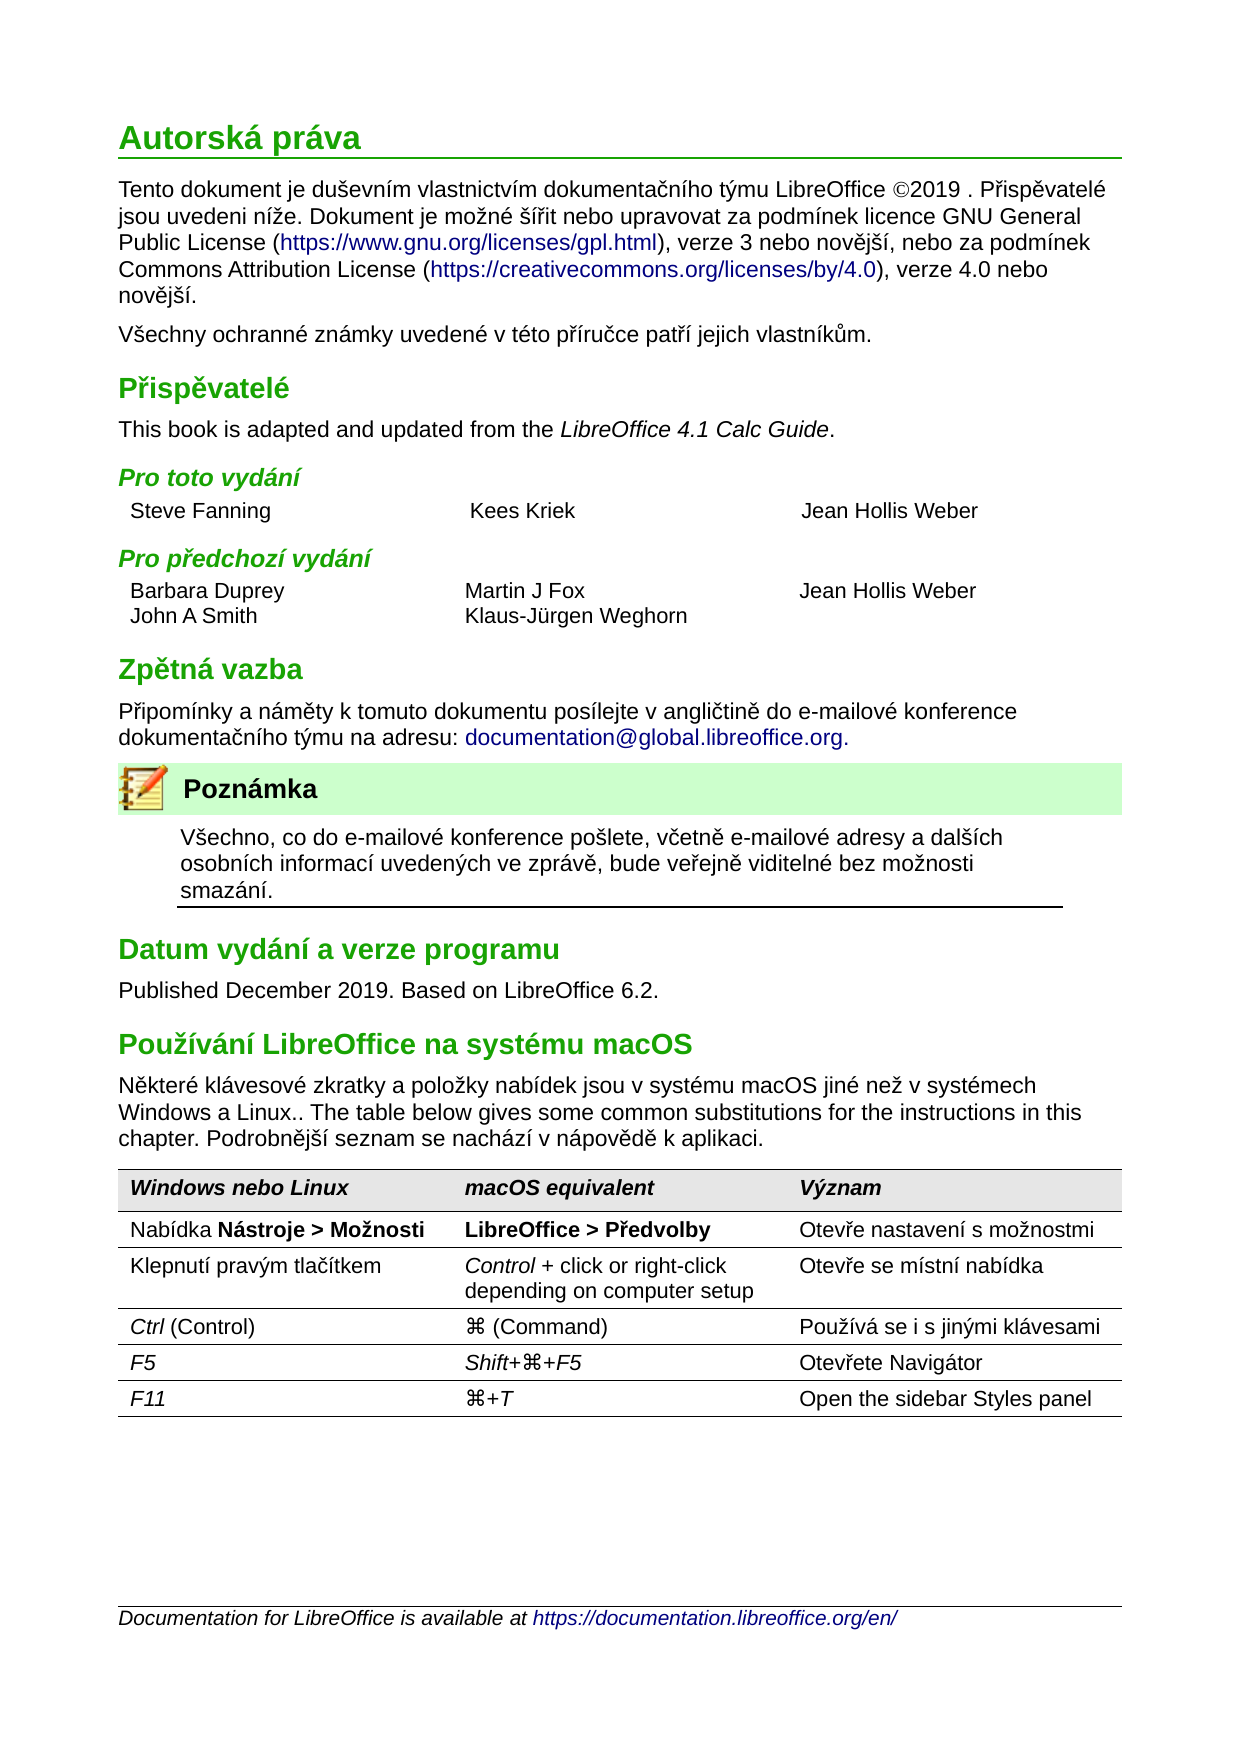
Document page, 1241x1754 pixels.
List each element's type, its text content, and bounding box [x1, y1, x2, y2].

subtitle Používání LibreOffice na systému macOS [118, 1027, 1122, 1061]
table_cell ⌘ (Command) [453, 1309, 787, 1344]
table_header Windows nebo Linux [118, 1170, 453, 1211]
table_header Martin J Fox [453, 578, 787, 603]
subtitle Datum vydání a verze programu [118, 932, 1122, 965]
table_cell Control + click or right-click depending on computer setup [453, 1248, 787, 1308]
table_cell Otevřete Navigátor [787, 1345, 1122, 1380]
table_cell Otevře se místní nabídka [787, 1248, 1122, 1308]
table_cell Open the sidebar Styles panel [787, 1381, 1122, 1416]
table_header Jean Hollis Weber [788, 578, 1122, 603]
table_cell ⌘+T [453, 1381, 787, 1416]
picture [119, 763, 170, 814]
subtitle Poznámka [118, 763, 1122, 815]
subtitle Pro předchozí vydání [118, 543, 1122, 572]
table_cell Nabídka Nástroje > Možnosti [118, 1212, 453, 1247]
table_cell Ctrl (Control) [118, 1309, 453, 1344]
table_cell Klaus-Jürgen Weghorn [453, 604, 787, 629]
table_header Jean Hollis Weber [789, 498, 1122, 523]
table_cell Otevře nastavení s možnostmi [787, 1212, 1122, 1247]
table_header Steve Fanning [118, 498, 458, 523]
text This book is adapted and updated from the LibreOffice 4.1 Calc Guide. [118, 416, 1122, 442]
subtitle Přispěvatelé [118, 371, 1122, 404]
table_cell F11 [118, 1381, 453, 1416]
table_cell LibreOffice > Předvolby [453, 1212, 787, 1247]
subtitle Autorská práva [118, 118, 1122, 157]
text Všechny ochranné známky uvedené v této příručce patří jejich vlastníkům. [118, 321, 1122, 347]
subtitle Zpětná vazba [118, 652, 1122, 686]
table_header Barbara Duprey [118, 578, 453, 603]
table_cell Klepnutí pravým tlačítkem [118, 1248, 453, 1308]
text Tento dokument je duševním vlastnictvím dokumentačního týmu LibreOffice ©2019 . Přispěvatelé jsou uvedeni níže. Dokument je možné šířit nebo upravovat za podmínek licence GNU General Public License (https://www.gnu.org/licenses/gpl.html), verze 3 nebo novější, nebo za podmínek Commons Attribution License (https://creativecommons.org/licenses/by/4.0), verze 4.0 nebo novější. [118, 176, 1122, 308]
text Všechno, co do e-mailové konference pošlete, včetně e-mailové adresy a dalších osobních informací uvedených ve zprávě, bude veřejně viditelné bez možnosti smazání. [177, 821, 1063, 906]
table_header macOS equivalent [453, 1170, 787, 1211]
table_cell F5 [118, 1345, 453, 1380]
table_header Význam [787, 1170, 1122, 1211]
text Některé klávesové zkratky a položky nabídek jsou v systému macOS jiné než v systémech Windows a Linux.. The table below gives some common substitutions for the instructions in this chapter. Podrobnější seznam se nachází v nápovědě k aplikaci. [118, 1072, 1122, 1151]
subtitle Pro toto vydání [118, 463, 1122, 492]
table_cell Používá se i s jinými klávesami [787, 1309, 1122, 1344]
table_cell [788, 604, 1122, 629]
table_header Kees Kriek [458, 498, 789, 523]
text Published December 2019. Based on LibreOffice 6.2. [118, 977, 1122, 1003]
table_cell John A Smith [118, 604, 453, 629]
text Připomínky a náměty k tomuto dokumentu posílejte v angličtině do e-mailové konference dokumentačního týmu na adresu: documentation@global.libreoffice.org. [118, 698, 1122, 750]
table_cell Shift+⌘+F5 [453, 1345, 787, 1380]
